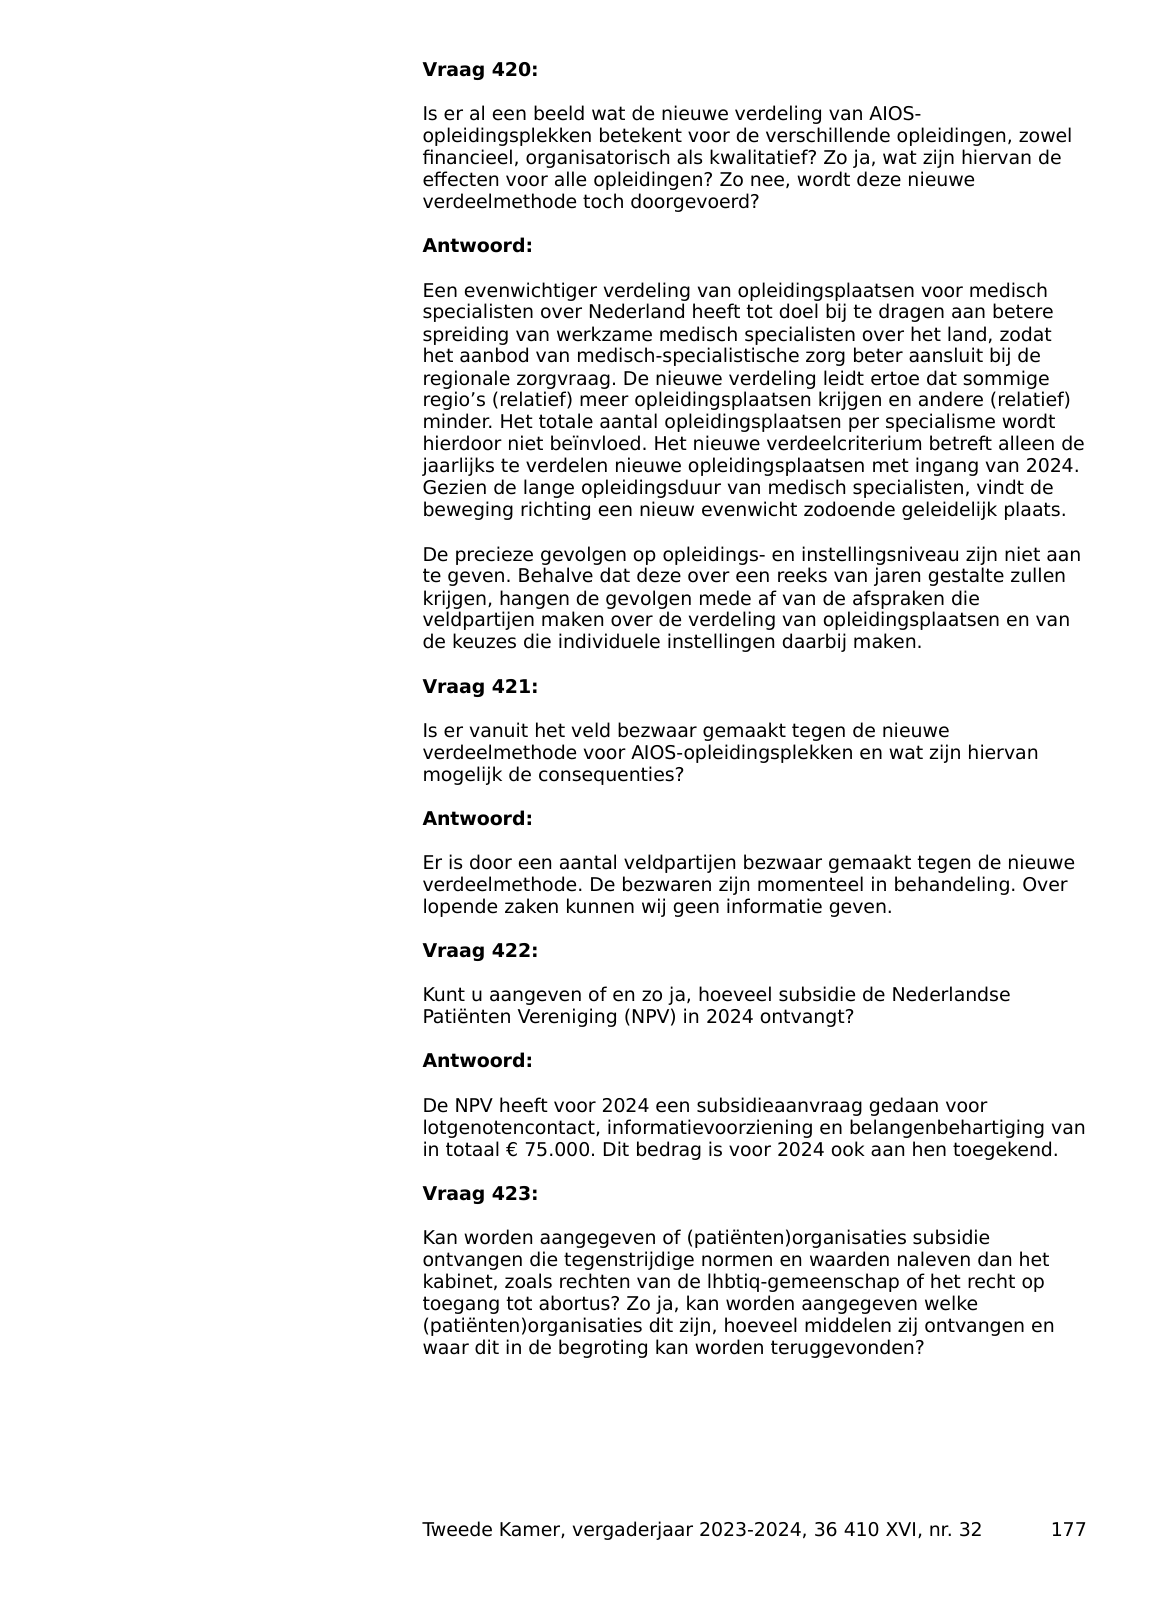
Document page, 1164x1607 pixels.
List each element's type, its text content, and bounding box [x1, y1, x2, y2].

subtitle Vraag 423: [422, 1183, 1087, 1205]
subtitle Vraag 420: [422, 59, 1087, 81]
subtitle Vraag 422: [422, 940, 1087, 962]
text Is er vanuit het veld bezwaar gemaakt tegen de nieuwe verdeelmethode voor AIOS-opleidingsplekken en wat zijn hiervan mogelijk de consequenties? [422, 720, 1087, 786]
text Is er al een beeld wat de nieuwe verdeling van AIOS- opleidingsplekken betekent voor de verschillende opleidingen, zowel financieel, organisatorisch als kwalitatief? Zo ja, wat zijn hiervan de effecten voor alle opleidingen? Zo nee, wordt deze nieuwe verdeelmethode toch doorgevoerd? [422, 103, 1087, 213]
text Er is door een aantal veldpartijen bezwaar gemaakt tegen de nieuwe verdeelmethode. De bezwaren zijn momenteel in behandeling. Over lopende zaken kunnen wij geen informatie geven. [422, 852, 1087, 918]
subtitle Antwoord: [422, 1050, 1087, 1072]
text De precieze gevolgen op opleidings- en instellingsniveau zijn niet aan te geven. Behalve dat deze over een reeks van jaren gestalte zullen krijgen, hangen de gevolgen mede af van de afspraken die veldpartijen maken over de verdeling van opleidingsplaatsen en van de keuzes die individuele instellingen daarbij maken. [422, 543, 1087, 653]
text Kan worden aangegeven of (patiënten)organisaties subsidie ontvangen die tegenstrijdige normen en waarden naleven dan het kabinet, zoals rechten van de lhbtiq-gemeenschap of het recht op toegang tot abortus? Zo ja, kan worden aangegeven welke (patiënten)organisaties dit zijn, hoeveel middelen zij ontvangen en waar dit in de begroting kan worden teruggevonden? [422, 1227, 1087, 1359]
text Een evenwichtiger verdeling van opleidingsplaatsen voor medisch specialisten over Nederland heeft tot doel bij te dragen aan betere spreiding van werkzame medisch specialisten over het land, zodat het aanbod van medisch-specialistische zorg beter aansluit bij de regionale zorgvraag. De nieuwe verdeling leidt ertoe dat sommige regio’s (relatief) meer opleidingsplaatsen krijgen en andere (relatief) minder. Het totale aantal opleidingsplaatsen per specialisme wordt hierdoor niet beïnvloed. Het nieuwe verdeelcriterium betreft alleen de jaarlijks te verdelen nieuwe opleidingsplaatsen met ingang van 2024. Gezien de lange opleidingsduur van medisch specialisten, vindt de beweging richting een nieuw evenwicht zodoende geleidelijk plaats. [422, 279, 1087, 521]
text De NPV heeft voor 2024 een subsidieaanvraag gedaan voor lotgenotencontact, informatievoorziening en belangenbehartiging van in totaal € 75.000. Dit bedrag is voor 2024 ook aan hen toegekend. [422, 1094, 1087, 1161]
text Kunt u aangeven of en zo ja, hoeveel subsidie de Nederlandse Patiënten Vereniging (NPV) in 2024 ontvangt? [422, 984, 1087, 1028]
subtitle Antwoord: [422, 235, 1087, 257]
subtitle Antwoord: [422, 808, 1087, 830]
subtitle Vraag 421: [422, 676, 1087, 697]
